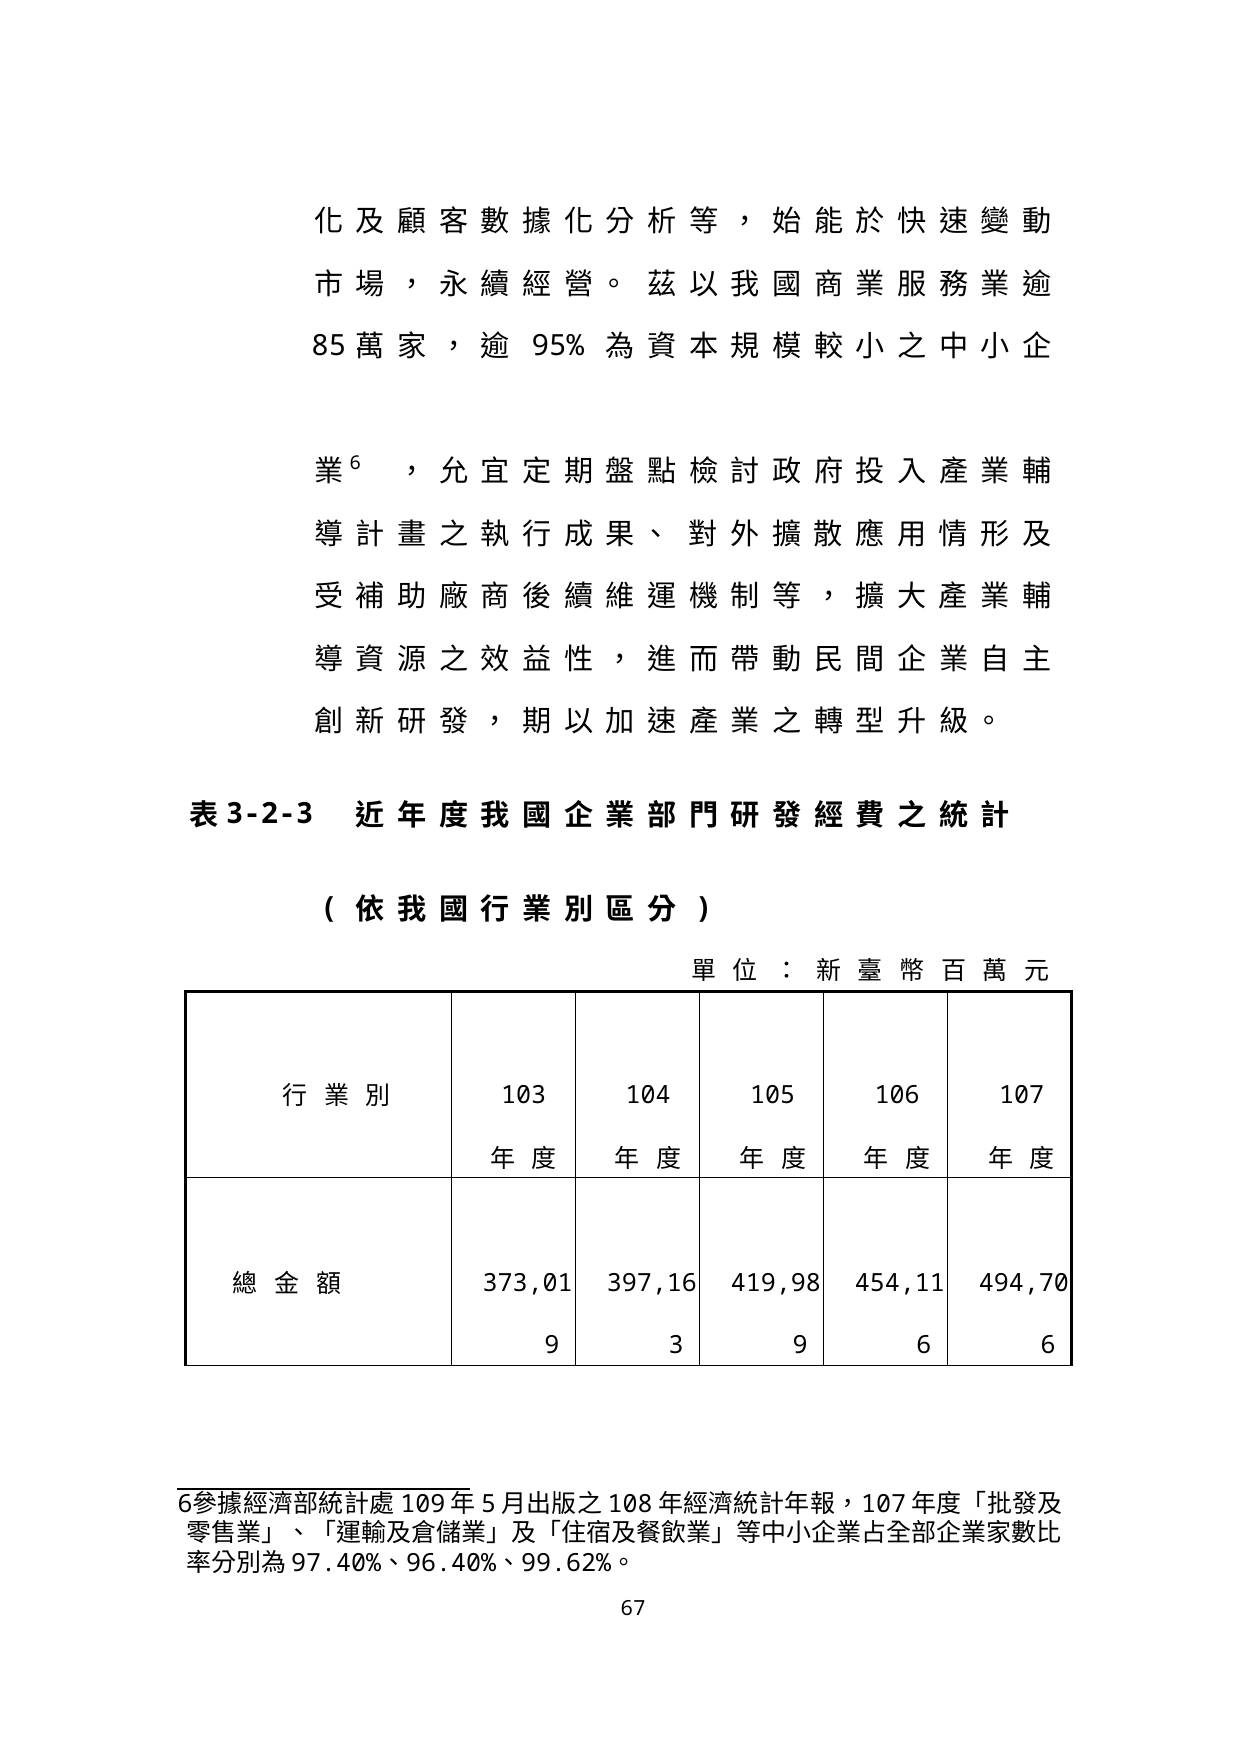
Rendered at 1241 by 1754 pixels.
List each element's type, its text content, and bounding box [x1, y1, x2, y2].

text 化及顧客數據化分析等，始能於快速變動市場，永續經營。茲以我國商業服務業逾85萬家，逾95%為資本規模較小之中小企業，允宜定期盤點檢討政府投入產業輔導計畫之執行成果、對外擴散應用情形及受補助廠商後續維運機制等，擴大產業輔導資源之效益性，進而帶動民間企業自主創新研發，期以加速產業之轉型升級。 [271, 177, 1058, 740]
table_header 行業別 [187, 993, 451, 1177]
table_header 105年度 [700, 993, 823, 1177]
table_cell 454,116 [824, 1178, 947, 1365]
table_header 103年度 [452, 993, 575, 1177]
table_header 106年度 [824, 993, 947, 1177]
text 表3-2-3 近年度我國企業部門研發經費之統計(依我國行業別區分) [183, 740, 1072, 927]
table_cell 373,019 [452, 1178, 575, 1365]
table_header 107年度 [948, 993, 1070, 1177]
table_cell 494,706 [948, 1178, 1070, 1365]
table_cell 397,163 [576, 1178, 699, 1365]
table_cell 419,989 [700, 1178, 823, 1365]
text 參據經濟部統計處109年5月出版之108年經濟統計年報，107年度「批發及零售業」、「運輸及倉儲業」及「住宿及餐飲業」等中小企業占全部企業家數比率分別為97.40%、96.40%、99.62%。 [177, 1489, 1063, 1577]
table_header 104年度 [576, 993, 699, 1177]
text 單位：新臺幣百萬元 [183, 927, 1058, 990]
table_cell 總金額 [187, 1178, 451, 1365]
